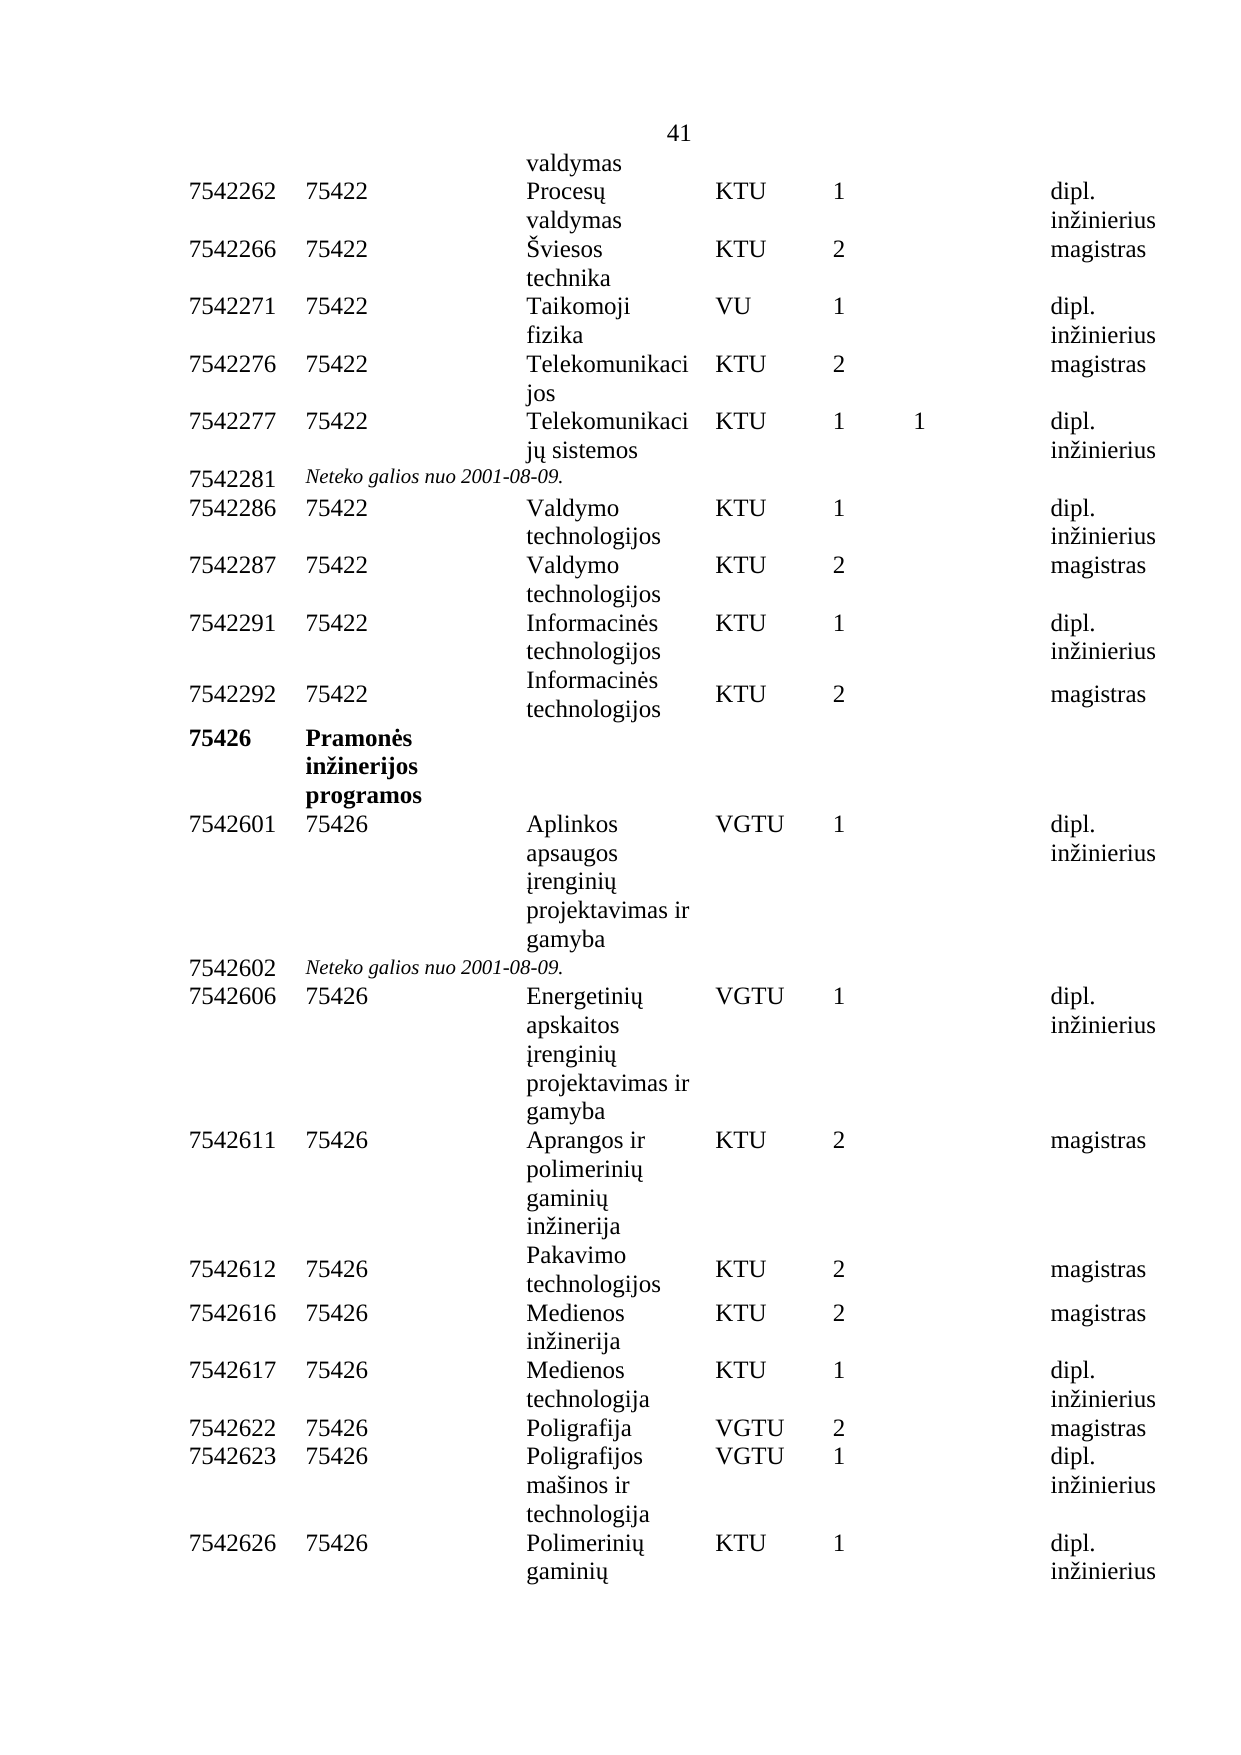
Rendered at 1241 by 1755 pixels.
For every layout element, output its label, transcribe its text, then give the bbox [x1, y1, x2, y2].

table_cell [902, 1125, 973, 1240]
table_cell [973, 981, 1039, 1125]
table_cell 1 [821, 608, 902, 665]
table_cell [1202, 723, 1207, 809]
table_cell [902, 176, 973, 234]
table_cell [1197, 464, 1202, 493]
table_cell [902, 1413, 973, 1441]
table_cell 7542606 [177, 981, 294, 1125]
table_cell [1197, 1240, 1202, 1298]
table_cell Valdymo technologijos [515, 493, 704, 550]
table_cell 1 [821, 291, 902, 349]
table_cell magistras [1039, 1298, 1197, 1355]
table_cell Telekomunikacijų sistemos [515, 406, 704, 464]
table_cell [902, 1355, 973, 1413]
table_cell Informacinės technologijos [515, 608, 704, 665]
table_cell 7542266 [177, 234, 294, 291]
table_cell [1197, 1355, 1202, 1413]
table_cell VGTU [704, 981, 821, 1125]
table_cell 1 [902, 406, 973, 464]
table_cell VU [704, 291, 821, 349]
table_cell magistras [1039, 1240, 1197, 1298]
table_cell Pakavimo technologijos [515, 1240, 704, 1298]
table_cell [973, 1298, 1039, 1355]
table_cell 75422 [294, 176, 515, 234]
table_cell [973, 234, 1039, 291]
table_cell [177, 148, 294, 176]
table_cell [973, 148, 1039, 176]
table_cell [902, 493, 973, 550]
table_cell [1197, 1298, 1202, 1355]
table_cell 7542291 [177, 608, 294, 665]
table_cell 75422 [294, 349, 515, 406]
table_cell 2 [821, 1413, 902, 1441]
table_cell [1202, 176, 1207, 234]
table_cell 7542623 [177, 1441, 294, 1528]
table_cell [704, 723, 821, 809]
table_cell Neteko galios nuo 2001-08-09. [294, 953, 1197, 981]
table_cell [973, 406, 1039, 464]
table_cell 75422 [294, 234, 515, 291]
table_cell 75422 [294, 291, 515, 349]
table_cell 75422 [294, 665, 515, 723]
table_cell KTU [704, 493, 821, 550]
table_cell dipl. inžinierius [1039, 1441, 1197, 1528]
table_cell [902, 1528, 973, 1585]
table_cell [1202, 1298, 1207, 1355]
table_cell [902, 550, 973, 608]
table_cell [1202, 1528, 1207, 1585]
table_cell [1197, 493, 1202, 550]
table_cell 75426 [294, 809, 515, 953]
table_cell 7542617 [177, 1355, 294, 1413]
table_cell 75426 [294, 1125, 515, 1240]
table_cell 2 [821, 665, 902, 723]
table_cell [973, 1240, 1039, 1298]
table_cell [1197, 234, 1202, 291]
table_cell Aplinkos apsaugos įrenginių projektavimas ir gamyba [515, 809, 704, 953]
table_cell [973, 1355, 1039, 1413]
table_cell [821, 148, 902, 176]
table_cell Valdymo technologijos [515, 550, 704, 608]
table_cell [973, 1441, 1039, 1528]
table_cell magistras [1039, 349, 1197, 406]
table_cell [1197, 1413, 1202, 1441]
table_cell KTU [704, 349, 821, 406]
table_cell dipl. inžinierius [1039, 493, 1197, 550]
table_cell 75422 [294, 550, 515, 608]
table_cell 75422 [294, 608, 515, 665]
table_cell 75426 [177, 723, 294, 809]
table_cell [1202, 1441, 1207, 1528]
table_cell [973, 550, 1039, 608]
table_cell 7542271 [177, 291, 294, 349]
table_cell [1197, 406, 1202, 464]
table_cell 2 [821, 1298, 902, 1355]
table_cell 7542286 [177, 493, 294, 550]
table_cell Pramonės inžinerijos programos [294, 723, 515, 809]
table_cell [902, 1441, 973, 1528]
table_cell Energetinių apskaitos įrenginių projektavimas ir gamyba [515, 981, 704, 1125]
table_cell [1197, 608, 1202, 665]
table_cell magistras [1039, 1413, 1197, 1441]
table_cell KTU [704, 176, 821, 234]
table_cell 2 [821, 550, 902, 608]
table_cell [1202, 291, 1207, 349]
table_cell 7542262 [177, 176, 294, 234]
table_cell [902, 1298, 973, 1355]
table_cell [902, 1240, 973, 1298]
table_cell [973, 1125, 1039, 1240]
table_cell [515, 723, 704, 809]
table_cell 75426 [294, 1528, 515, 1585]
table_cell [704, 148, 821, 176]
table_cell [902, 291, 973, 349]
table_cell [1197, 349, 1202, 406]
table_cell KTU [704, 1298, 821, 1355]
table_cell KTU [704, 608, 821, 665]
table_cell [821, 723, 902, 809]
table_cell [1202, 1125, 1207, 1240]
table_cell Medienos inžinerija [515, 1298, 704, 1355]
table_cell [1039, 148, 1197, 176]
table_cell Medienos technologija [515, 1355, 704, 1413]
table_cell Informacinės technologijos [515, 665, 704, 723]
table_cell 2 [821, 234, 902, 291]
table_cell 1 [821, 981, 902, 1125]
table_cell [1197, 981, 1202, 1125]
table_cell [973, 608, 1039, 665]
table_cell 75426 [294, 1441, 515, 1528]
table_cell dipl. inžinierius [1039, 1355, 1197, 1413]
table_cell 7542611 [177, 1125, 294, 1240]
table_cell valdymas [515, 148, 704, 176]
table_cell 1 [821, 176, 902, 234]
table_cell 7542277 [177, 406, 294, 464]
table_cell [1197, 1125, 1202, 1240]
table_cell [902, 349, 973, 406]
table_cell magistras [1039, 234, 1197, 291]
table_cell [1197, 148, 1202, 176]
table_cell 7542626 [177, 1528, 294, 1585]
table_cell [1202, 1355, 1207, 1413]
table_cell [973, 1528, 1039, 1585]
table_cell 7542622 [177, 1413, 294, 1441]
table_cell [1039, 723, 1197, 809]
table_cell [1202, 809, 1207, 953]
table_cell [902, 148, 973, 176]
table_cell [294, 148, 515, 176]
table_cell dipl. inžinierius [1039, 608, 1197, 665]
table_cell Procesų valdymas [515, 176, 704, 234]
table_cell KTU [704, 665, 821, 723]
table_cell 7542287 [177, 550, 294, 608]
table_cell [1202, 953, 1207, 981]
table_cell [1197, 1528, 1202, 1585]
table_cell 1 [821, 809, 902, 953]
table_cell 75426 [294, 1355, 515, 1413]
table_cell [1197, 665, 1202, 723]
table_cell 7542292 [177, 665, 294, 723]
table_cell dipl. inžinierius [1039, 406, 1197, 464]
table_cell 7542601 [177, 809, 294, 953]
table_cell [1197, 953, 1202, 981]
table_cell dipl. inžinierius [1039, 809, 1197, 953]
table_cell Neteko galios nuo 2001-08-09. [294, 464, 1197, 493]
table_cell [902, 608, 973, 665]
table_cell 75422 [294, 493, 515, 550]
table_cell 7542612 [177, 1240, 294, 1298]
table_cell 2 [821, 1240, 902, 1298]
table_cell [1197, 723, 1202, 809]
table_cell KTU [704, 550, 821, 608]
table_cell VGTU [704, 1413, 821, 1441]
table_cell Aprangos ir polimerinių gaminių inžinerija [515, 1125, 704, 1240]
table_cell [1202, 349, 1207, 406]
table_cell 2 [821, 349, 902, 406]
table_cell [1197, 291, 1202, 349]
table_cell 7542281 [177, 464, 294, 493]
table_cell [1202, 550, 1207, 608]
table_cell dipl. inžinierius [1039, 981, 1197, 1125]
table_cell 75426 [294, 1298, 515, 1355]
table_cell KTU [704, 1240, 821, 1298]
table_cell [1197, 1441, 1202, 1528]
table_cell 75426 [294, 1240, 515, 1298]
table_cell [973, 493, 1039, 550]
table_cell dipl. inžinierius [1039, 291, 1197, 349]
table_cell [1197, 550, 1202, 608]
table_cell [902, 234, 973, 291]
table_cell 75422 [294, 406, 515, 464]
table_cell [902, 665, 973, 723]
table_cell [902, 723, 973, 809]
table_cell [1197, 809, 1202, 953]
table_cell KTU [704, 1355, 821, 1413]
table_cell [973, 176, 1039, 234]
table_cell 2 [821, 1125, 902, 1240]
table_cell magistras [1039, 1125, 1197, 1240]
table_cell 75426 [294, 981, 515, 1125]
table_cell [973, 665, 1039, 723]
table_cell [1202, 608, 1207, 665]
table_cell VGTU [704, 1441, 821, 1528]
table_cell magistras [1039, 665, 1197, 723]
table_cell [973, 291, 1039, 349]
table_cell [973, 1413, 1039, 1441]
table_cell Taikomoji fizika [515, 291, 704, 349]
table_cell 7542276 [177, 349, 294, 406]
table_cell Šviesos technika [515, 234, 704, 291]
table_cell 1 [821, 1528, 902, 1585]
table_cell Poligrafija [515, 1413, 704, 1441]
table_cell 75426 [294, 1413, 515, 1441]
table_cell [973, 723, 1039, 809]
table_cell [1202, 981, 1207, 1125]
table_cell [973, 809, 1039, 953]
table_cell [1202, 1413, 1207, 1441]
table_cell KTU [704, 234, 821, 291]
table_cell 1 [821, 1355, 902, 1413]
table_cell [1202, 665, 1207, 723]
table_cell [973, 349, 1039, 406]
table_cell magistras [1039, 550, 1197, 608]
table_cell Telekomunikacijos [515, 349, 704, 406]
table_cell [1202, 406, 1207, 464]
table_cell [1202, 1240, 1207, 1298]
table_cell 7542616 [177, 1298, 294, 1355]
table_cell [902, 809, 973, 953]
table_cell KTU [704, 406, 821, 464]
table_cell Polimerinių gaminių [515, 1528, 704, 1585]
table_cell Poligrafijos mašinos ir technologija [515, 1441, 704, 1528]
table_cell [1202, 234, 1207, 291]
table_cell [1202, 493, 1207, 550]
table_cell [1202, 464, 1207, 493]
table_cell KTU [704, 1125, 821, 1240]
table_cell 1 [821, 406, 902, 464]
table_cell VGTU [704, 809, 821, 953]
table_cell [1197, 176, 1202, 234]
table_cell dipl. inžinierius [1039, 176, 1197, 234]
table_cell [1202, 148, 1207, 176]
table_cell 1 [821, 493, 902, 550]
table_cell [902, 981, 973, 1125]
table_cell dipl. inžinierius [1039, 1528, 1197, 1585]
table_cell 1 [821, 1441, 902, 1528]
table_cell 7542602 [177, 953, 294, 981]
table_cell KTU [704, 1528, 821, 1585]
